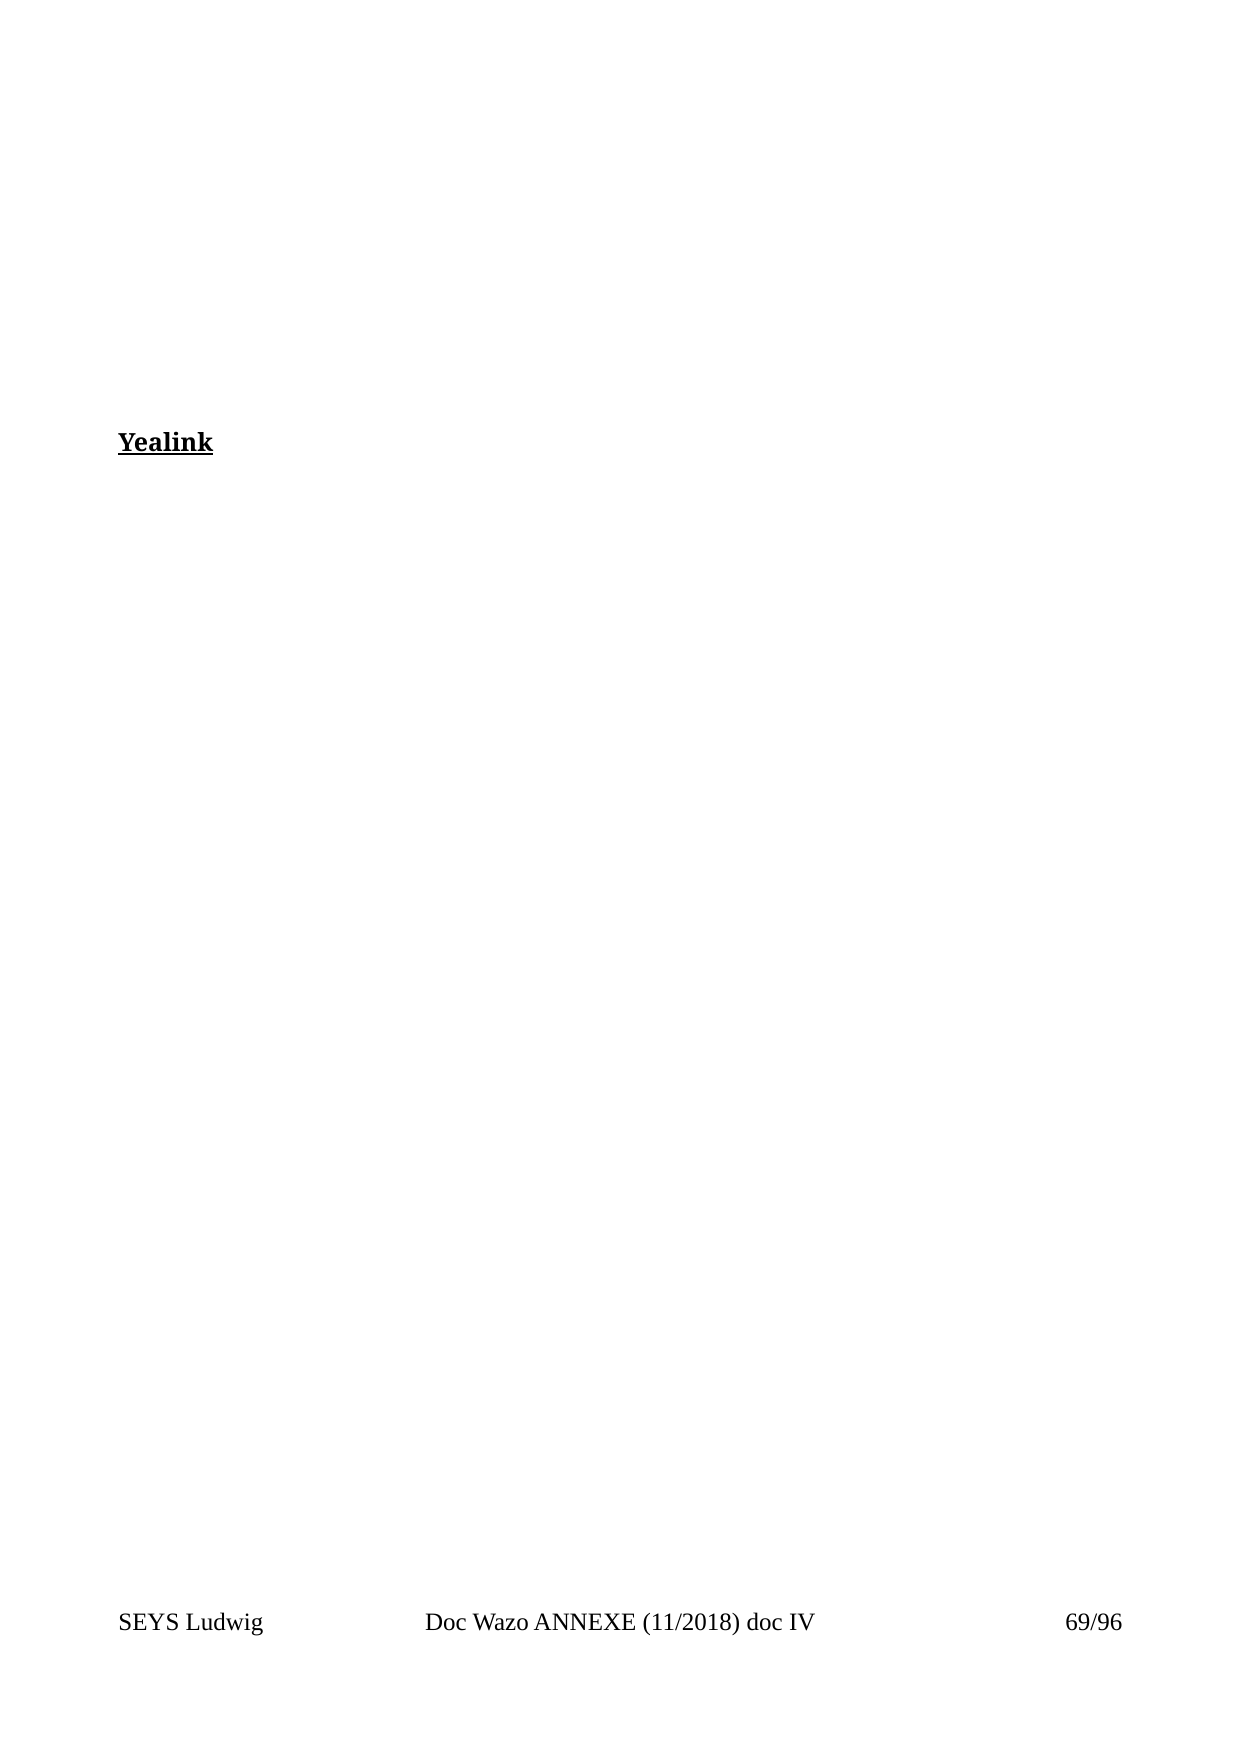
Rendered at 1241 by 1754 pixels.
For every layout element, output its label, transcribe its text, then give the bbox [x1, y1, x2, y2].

text Yealink [118, 425, 1122, 459]
